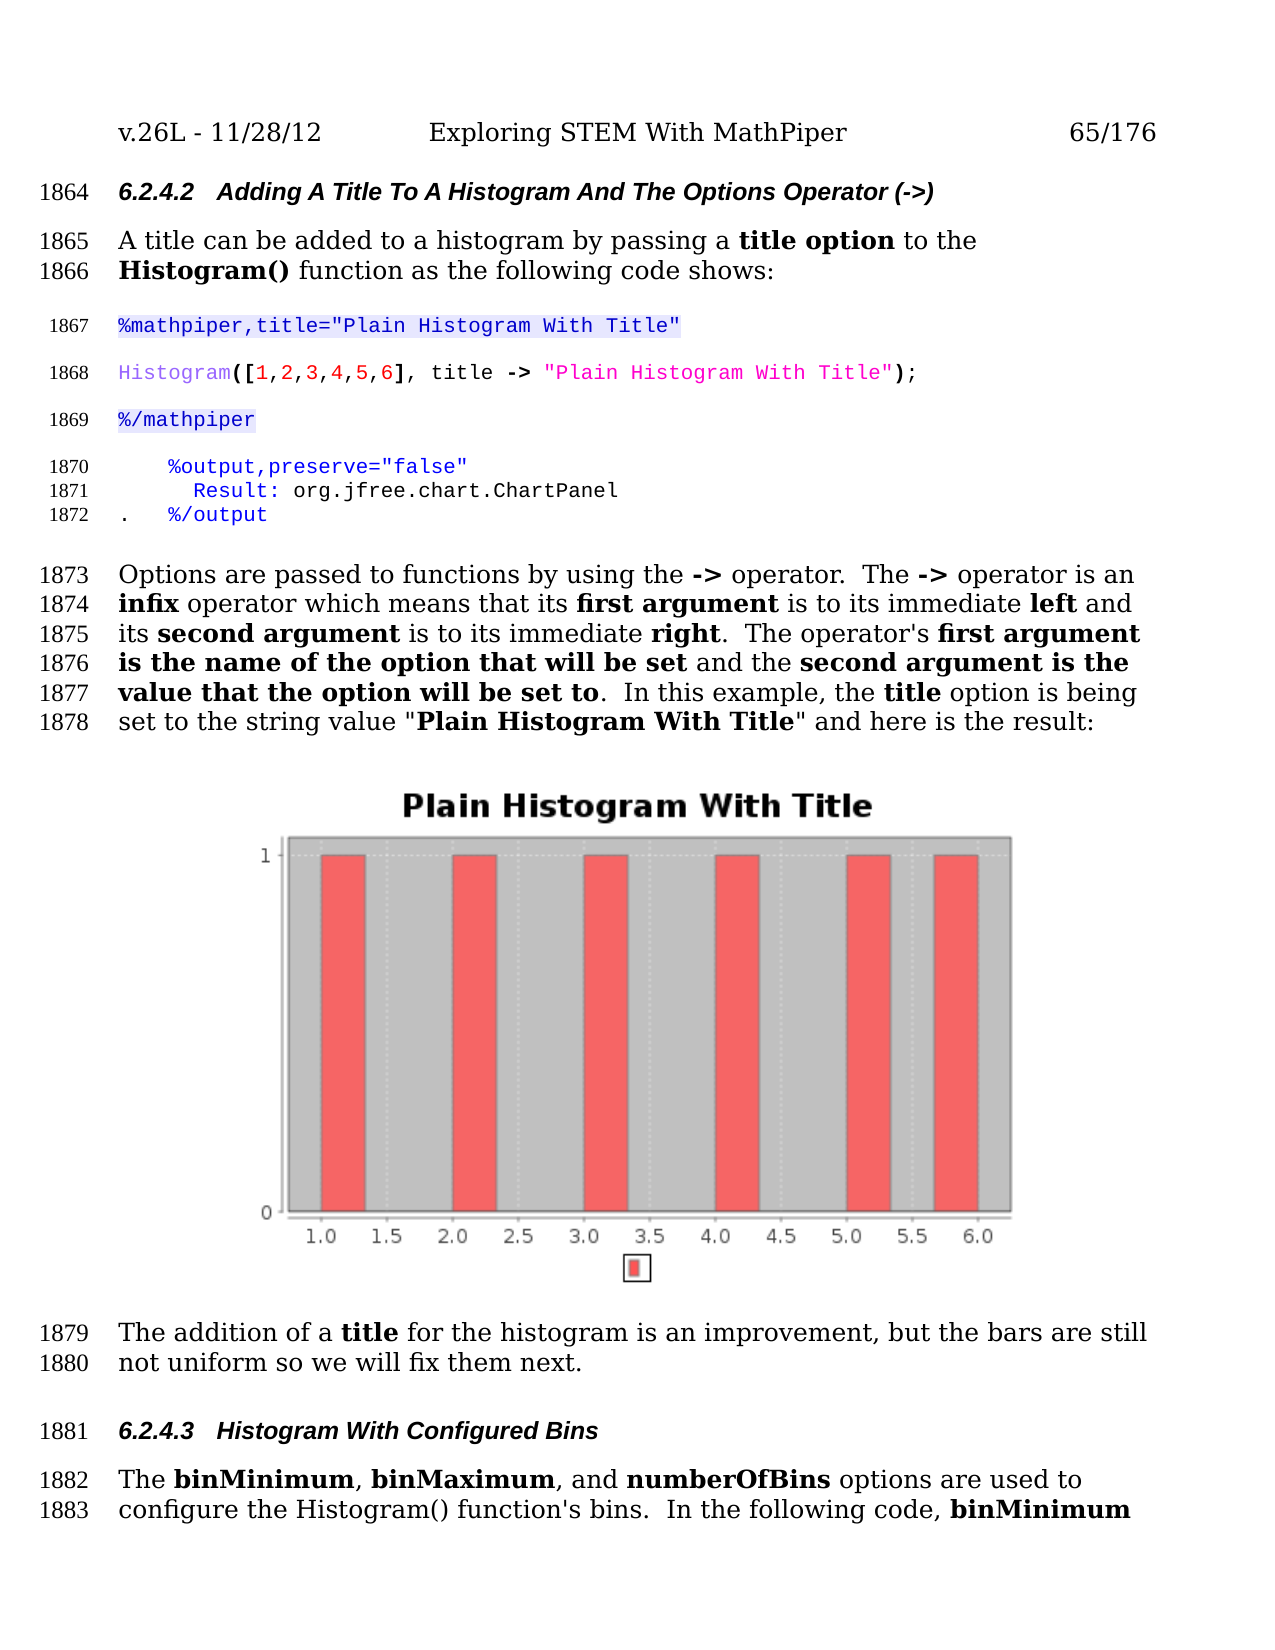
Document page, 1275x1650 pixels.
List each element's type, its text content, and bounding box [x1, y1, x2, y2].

text %output,preserve="false" [118, 457, 1157, 480]
text Histogram([1,2,3,4,5,6], title -> "Plain Histogram With Title"); [118, 362, 1157, 386]
text Result: org.jfree.chart.ChartPanel [118, 480, 1157, 504]
text %/mathpiper [118, 409, 1157, 433]
subtitle Histogram With Configured Bins [118, 1416, 1157, 1444]
text . %/output [118, 504, 1157, 527]
text The binMinimum, binMaximum, and numberOfBins options are used to configure the Histogram() function's bins. In the following code, binMinimum [118, 1465, 1157, 1524]
text A title can be added to a histogram by passing a title option to the Histogram() function as the following code shows: [118, 226, 1157, 285]
subtitle Adding A Title To A Histogram And The Options Operator (->) [118, 177, 1157, 205]
text The addition of a title for the histogram is an improvement, but the bars are still not uniform so we will fix them next. [118, 1318, 1157, 1377]
picture [245, 786, 1030, 1284]
text %mathpiper,title="Plain Histogram With Title" [118, 315, 1157, 338]
text Options are passed to functions by using the -> operator. The -> operator is an infix operator which means that its first argument is to its immediate left and its second argument is to its immediate right. The operator's first argument is the name of the option that will be set and the second argument is the value that the option will be set to. In this example, the title option is being set to the string value "Plain Histogram With Title" and here is the result: [118, 560, 1157, 736]
